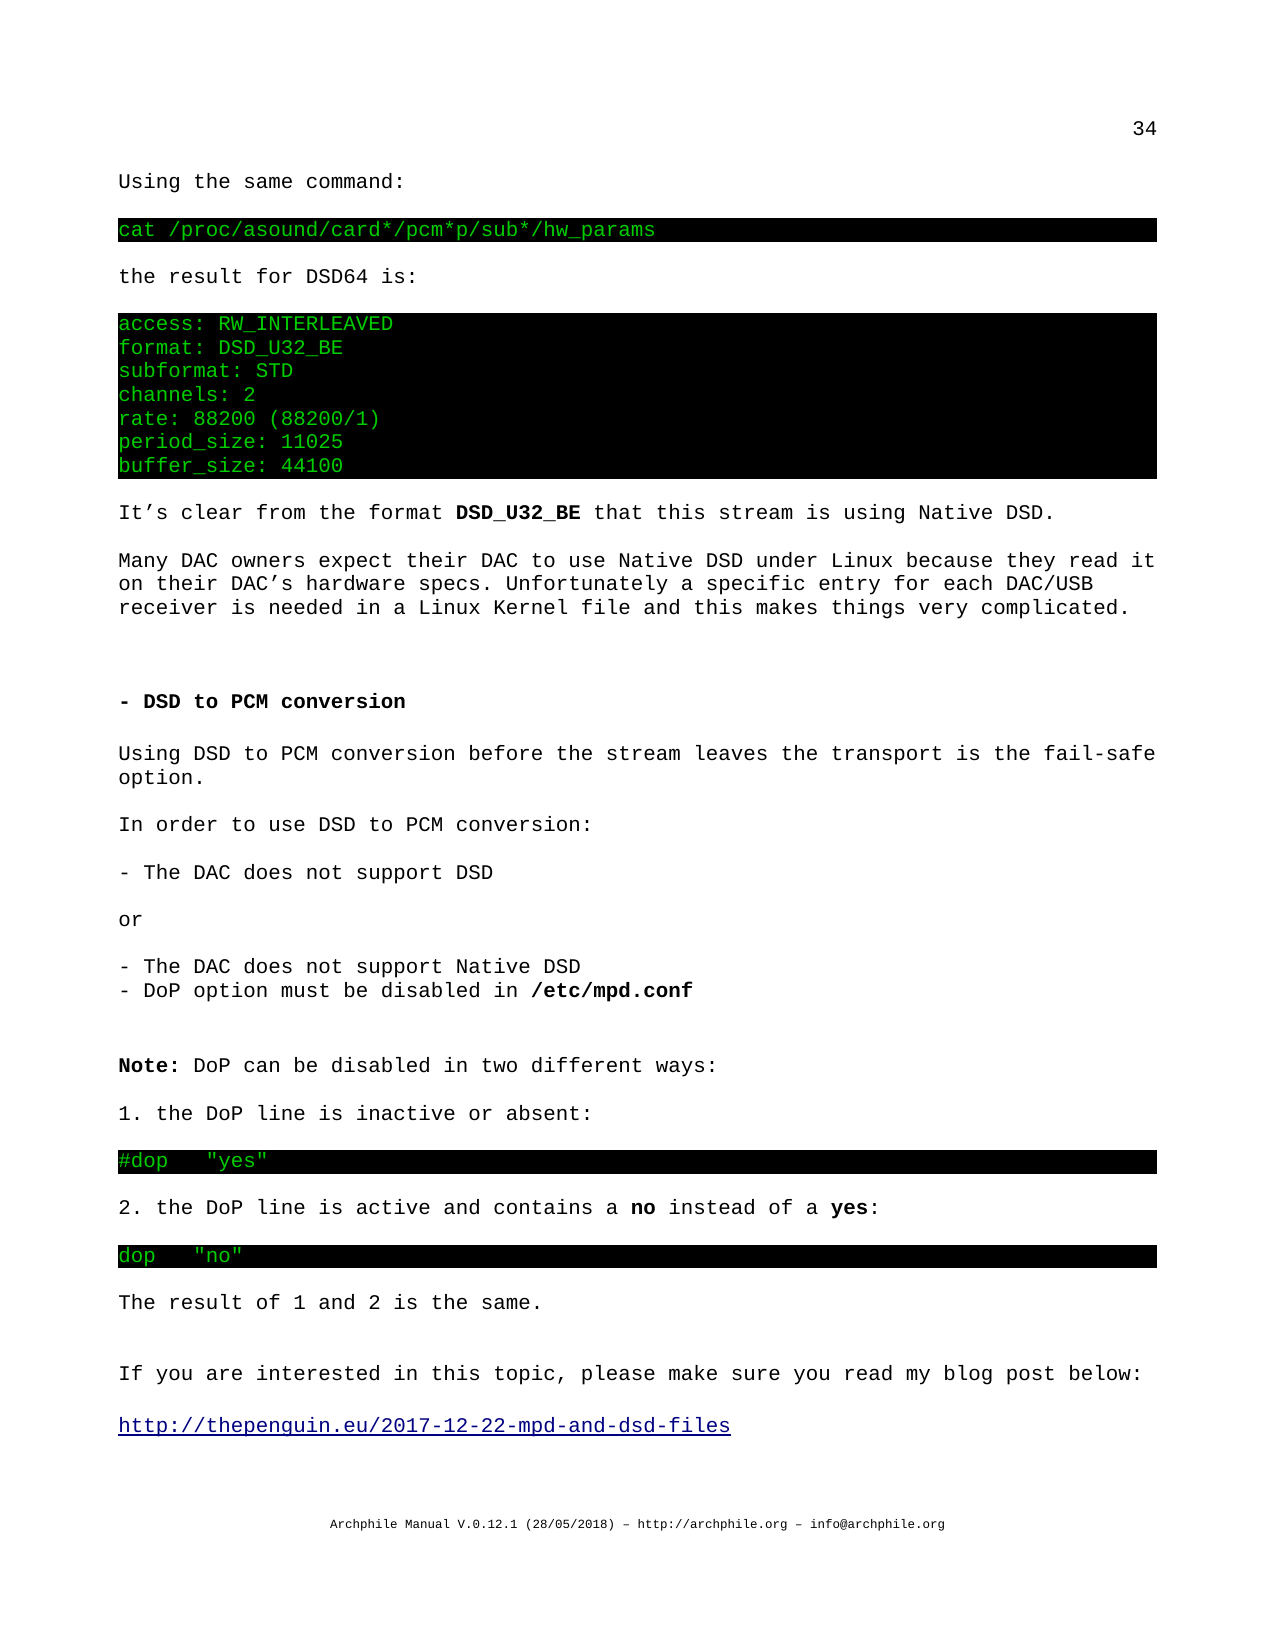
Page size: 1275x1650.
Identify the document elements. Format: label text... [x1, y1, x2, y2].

text Note: DoP can be disabled in two different ways: [118, 1056, 1157, 1079]
text http://thepenguin.eu/2017-12-22-mpd-and-dsd-files [118, 1415, 1157, 1438]
text #dop "yes" [118, 1150, 1157, 1174]
text or [118, 909, 1157, 933]
text - DSD to PCM conversion [118, 691, 1157, 715]
text 1. the DoP line is inactive or absent: [118, 1103, 1157, 1126]
text buffer_size: 44100 [118, 455, 1157, 479]
text - The DAC does not support Native DSD [118, 956, 1157, 980]
text access: RW_INTERLEAVED [118, 313, 1157, 337]
text - DoP option must be disabled in /etc/mpd.conf [118, 980, 1157, 1003]
text Using DSD to PCM conversion before the stream leaves the transport is the fail-safe option. [118, 743, 1157, 791]
text rate: 88200 (88200/1) [118, 408, 1157, 431]
text If you are interested in this topic, please make sure you read my blog post below: [118, 1363, 1157, 1387]
text dop "no" [118, 1245, 1157, 1268]
text 2. the DoP line is active and contains a no instead of a yes: [118, 1197, 1157, 1221]
text Many DAC owners expect their DAC to use Native DSD under Linux because they read it on their DAC’s hardware specs. Unfortunately a specific entry for each DAC/USB receiver is needed in a Linux Kernel file and this makes things very complicated. [118, 549, 1157, 621]
text format: DSD_U32_BE [118, 337, 1157, 360]
text channels: 2 [118, 384, 1157, 408]
text It’s clear from the format DSD_U32_BE that this stream is using Native DSD. [118, 502, 1157, 526]
text cat /proc/asound/card*/pcm*p/sub*/hw_params [118, 218, 1157, 242]
text Using the same command: [118, 171, 1157, 195]
text - The DAC does not support DSD [118, 862, 1157, 885]
text period_size: 11025 [118, 431, 1157, 455]
text subformat: STD [118, 360, 1157, 384]
text In order to use DSD to PCM conversion: [118, 814, 1157, 838]
text the result for DSD64 is: [118, 266, 1157, 289]
text The result of 1 and 2 is the same. [118, 1292, 1157, 1316]
